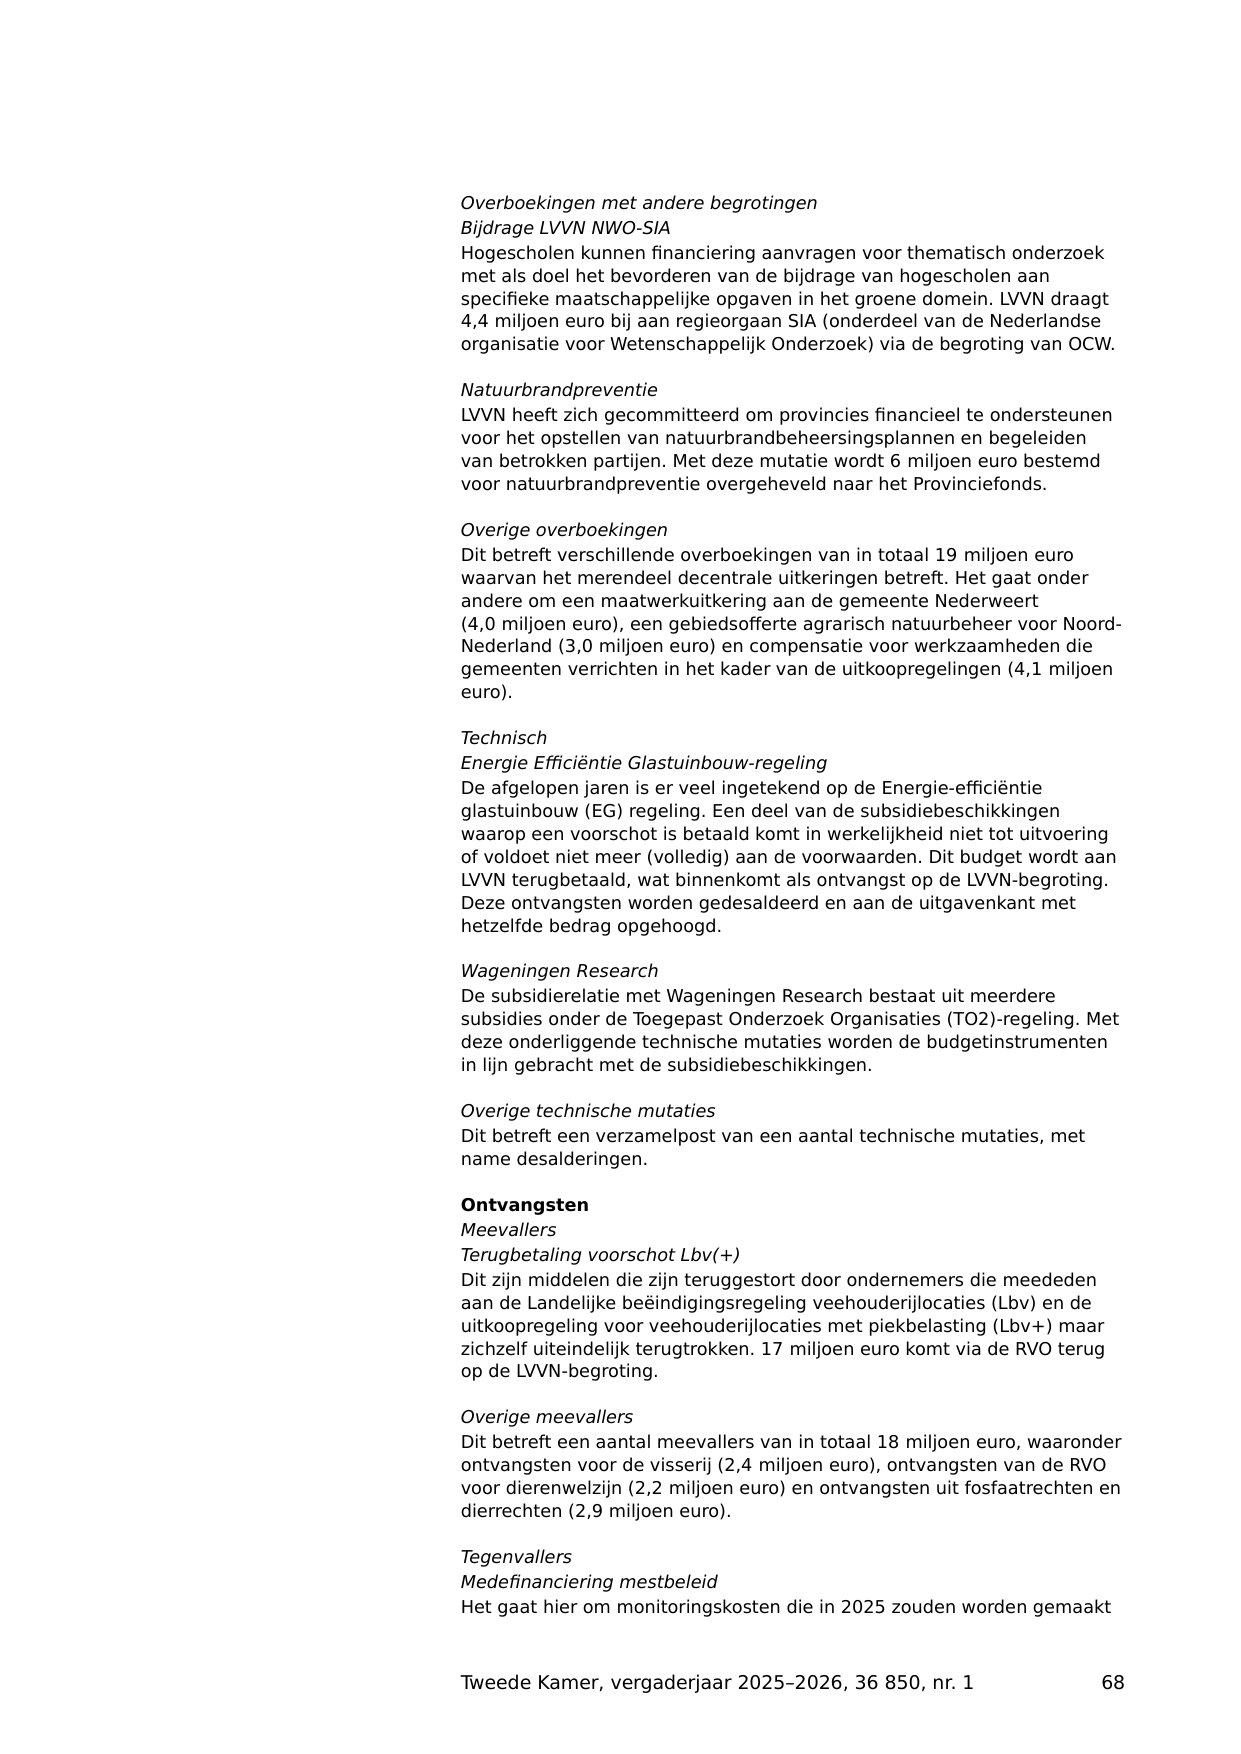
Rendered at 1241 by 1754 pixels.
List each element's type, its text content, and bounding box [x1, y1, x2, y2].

text Dit zijn middelen die zijn teruggestort door ondernemers die meededen aan de Landelijke beëindigingsregeling veehouderijlocaties (Lbv) en de uitkoopregeling voor veehouderijlocaties met piekbelasting (Lbv+) maar zichzelf uiteindelijk terugtrokken. 17 miljoen euro komt via de RVO terug op de LVVN-begroting. [461, 1268, 1125, 1382]
text De subsidierelatie met Wageningen Research bestaat uit meerdere subsidies onder de Toegepast Onderzoek Organisaties (TO2)-regeling. Met deze onderliggende technische mutaties worden de budgetinstrumenten in lijn gebracht met de subsidiebeschikkingen. [461, 984, 1125, 1076]
text De afgelopen jaren is er veel ingetekend op de Energie-efficiëntie glastuinbouw (EG) regeling. Een deel van de subsidiebeschikkingen waarop een voorschot is betaald komt in werkelijkheid niet tot uitvoering of voldoet niet meer (volledig) aan de voorwaarden. Dit budget wordt aan LVVN terugbetaald, wat binnenkomt als ontvangst op de LVVN-begroting. Deze ontvangsten worden gedesaldeerd en aan de uitgavenkant met hetzelfde bedrag opgehoogd. [461, 776, 1125, 937]
text Het gaat hier om monitoringskosten die in 2025 zouden worden gemaakt [461, 1595, 1125, 1618]
text Dit betreft een aantal meevallers van in totaal 18 miljoen euro, waaronder ontvangsten voor de visserij (2,4 miljoen euro), ontvangsten van de RVO voor dierenwelzijn (2,2 miljoen euro) en ontvangsten uit fosfaatrechten en dierrechten (2,9 miljoen euro). [461, 1430, 1125, 1522]
text Ontvangsten [461, 1193, 1125, 1216]
text Energie Efficiëntie Glastuinbouw-regeling [461, 751, 1125, 774]
text Bijdrage LVVN NWO-SIA [461, 216, 1125, 239]
text Hogescholen kunnen financiering aanvragen voor thematisch onderzoek met als doel het bevorderen van de bijdrage van hogescholen aan specifieke maatschappelijke opgaven in het groene domein. LVVN draagt 4,4 miljoen euro bij aan regieorgaan SIA (onderdeel van de Nederlandse organisatie voor Wetenschappelijk Onderzoek) via de begroting van OCW. [461, 241, 1125, 355]
text Natuurbrandpreventie [461, 378, 1125, 401]
text Meevallers [461, 1218, 1125, 1241]
text Overboekingen met andere begrotingen [461, 191, 1125, 214]
text Overige meevallers [461, 1405, 1125, 1428]
text Dit betreft verschillende overboekingen van in totaal 19 miljoen euro waarvan het merendeel decentrale uitkeringen betreft. Het gaat onder andere om een maatwerkuitkering aan de gemeente Nederweert (4,0 miljoen euro), een gebiedsofferte agrarisch natuurbeheer voor Noord-Nederland (3,0 miljoen euro) en compensatie voor werkzaamheden die gemeenten verrichten in het kader van de uitkoopregelingen (4,1 miljoen euro). [461, 543, 1125, 703]
text Terugbetaling voorschot Lbv(+) [461, 1243, 1125, 1266]
text Technisch [461, 726, 1125, 749]
text Wageningen Research [461, 959, 1125, 982]
text LVVN heeft zich gecommitteerd om provincies financieel te ondersteunen voor het opstellen van natuurbrandbeheersingsplannen en begeleiden van betrokken partijen. Met deze mutatie wordt 6 miljoen euro bestemd voor natuurbrandpreventie overgeheveld naar het Provinciefonds. [461, 403, 1125, 495]
text Medefinanciering mestbeleid [461, 1570, 1125, 1593]
text Tegenvallers [461, 1545, 1125, 1568]
text Dit betreft een verzamelpost van een aantal technische mutaties, met name desalderingen. [461, 1124, 1125, 1170]
text Overige technische mutaties [461, 1099, 1125, 1122]
text Overige overboekingen [461, 518, 1125, 541]
